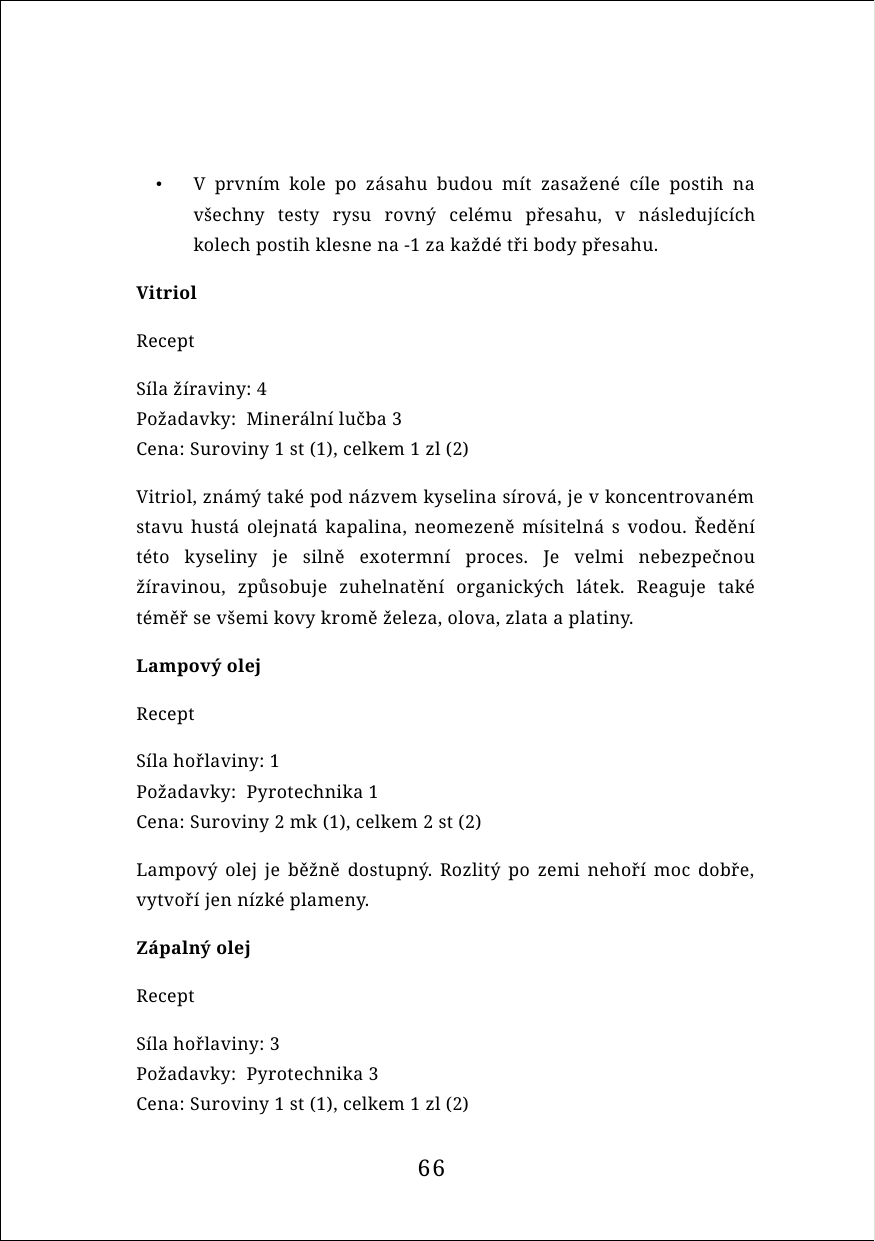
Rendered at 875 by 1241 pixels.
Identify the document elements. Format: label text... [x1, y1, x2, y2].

text Síla hořlaviny: 1 Požadavky: Pyrotechnika 1 Cena: Suroviny 2 mk (1), celkem 2 st (2) [136, 749, 756, 833]
text Lampový olej [136, 653, 756, 677]
text Síla hořlaviny: 3 Požadavky: Pyrotechnika 3 Cena: Suroviny 1 st (1), celkem 1 zl (2) [136, 1031, 756, 1116]
text Recept [136, 328, 756, 352]
text Recept [136, 983, 756, 1007]
text Zápalný olej [136, 935, 756, 959]
list V prvním kole po zásahu budou mít zasažené cíle postih na všechny testy rysu rovný celému přesahu, v následujících kolech postih klesne na -1 za každé tři body přesahu. [156, 172, 756, 256]
text Recept [136, 701, 756, 725]
text Vitriol [136, 280, 756, 304]
text Síla žíraviny: 4 Požadavky: Minerální lučba 3 Cena: Suroviny 1 st (1), celkem 1 zl (2) [136, 376, 756, 461]
text Lampový olej je běžně dostupný. Rozlitý po zemi nehoří moc dobře, vytvoří jen nízké plameny. [136, 857, 756, 912]
text Vitriol, známý také pod názvem kyselina sírová, je v koncentrovaném stavu hustá olejnatá kapalina, neomezeně mísitelná s vodou. Ředění této kyseliny je silně exotermní proces. Je velmi nebezpečnou žíravinou, způsobuje zuhelnatění organických látek. Reaguje také téměř se všemi kovy kromě železa, olova, zlata a platiny. [136, 484, 756, 629]
